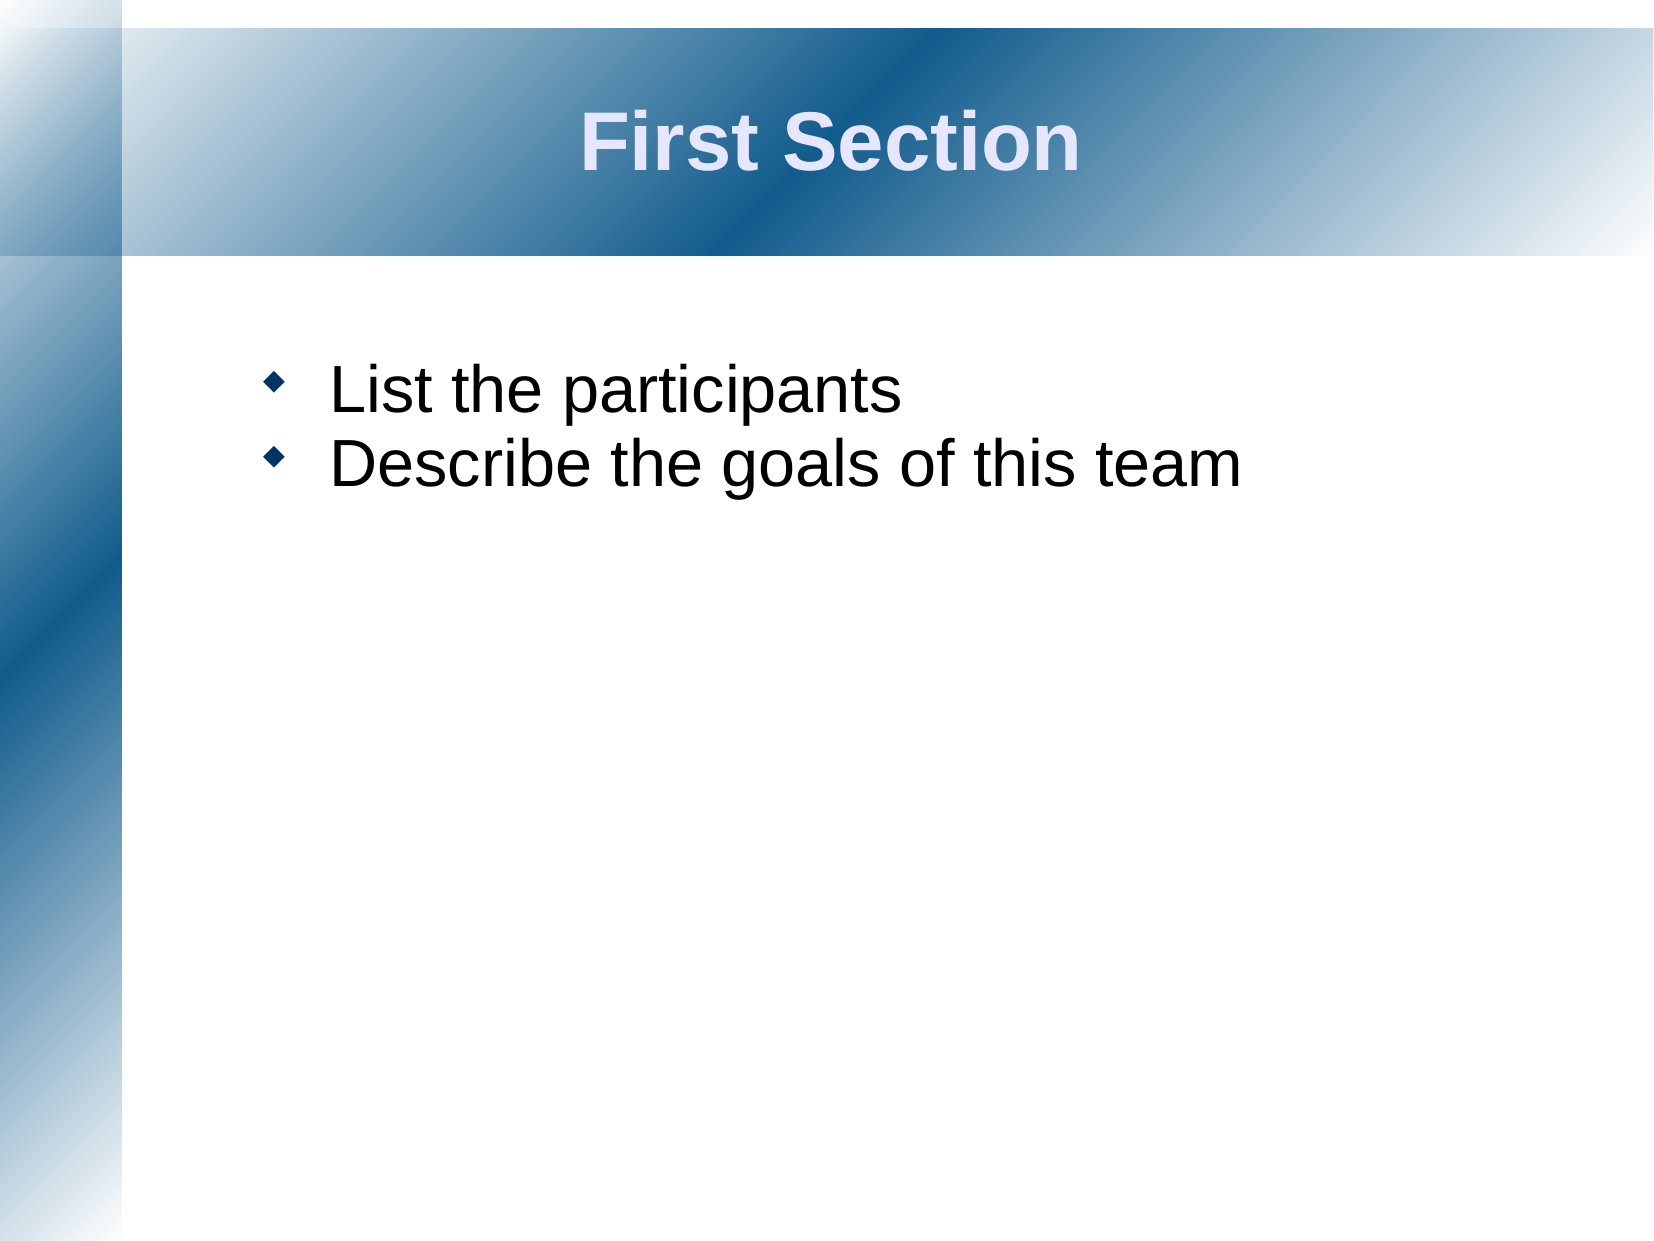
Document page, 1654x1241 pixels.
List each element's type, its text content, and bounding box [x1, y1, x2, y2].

title First Section [125, 37, 1538, 246]
list List the participants Describe the goals of this team [258, 351, 1633, 1207]
